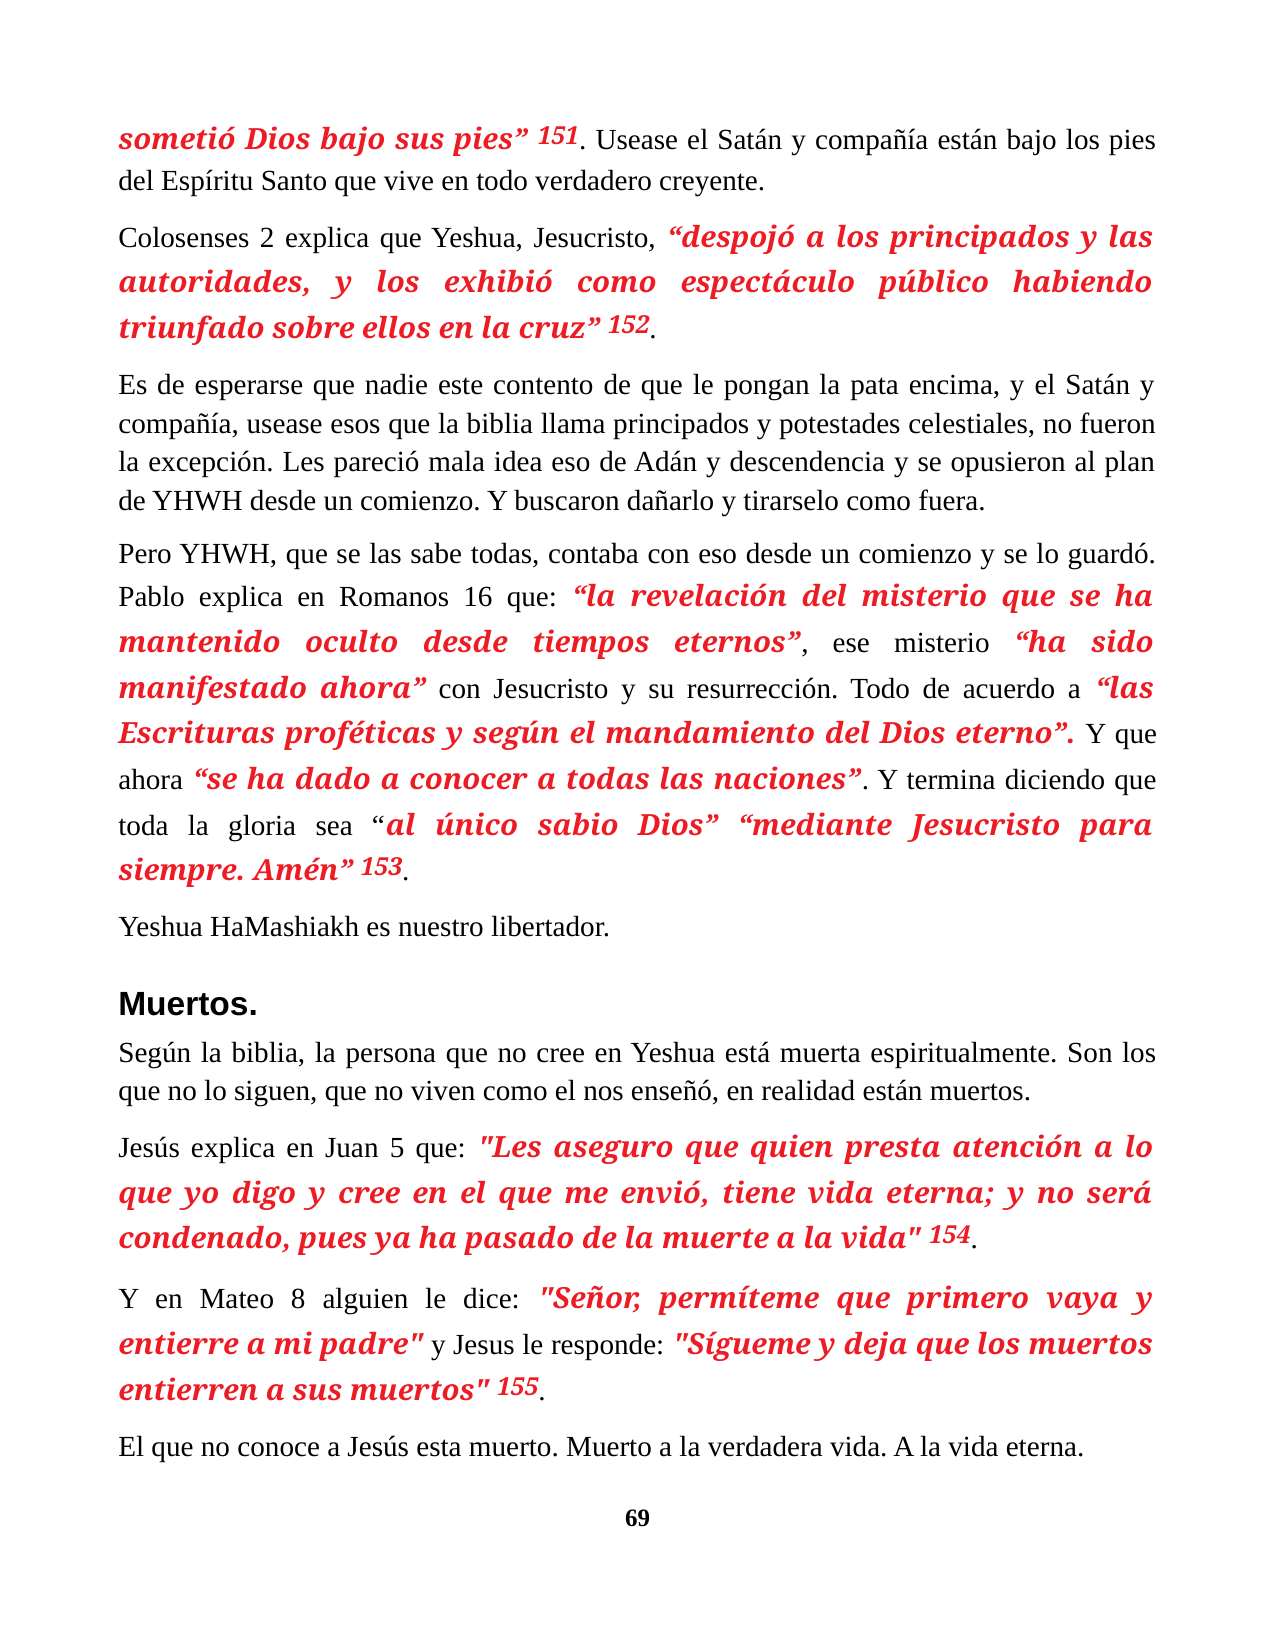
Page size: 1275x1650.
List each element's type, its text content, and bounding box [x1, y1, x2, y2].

text Pero YHWH, que se las sabe todas, contaba con eso desde un comienzo y se lo guardó. Pablo explica en Romanos 16 que: “la revelación del misterio que se ha mantenido oculto desde tiempos eternos”, ese misterio “ha sido manifestado ahora” con Jesucristo y su resurrección. Todo de acuerdo a “las Escrituras proféticas y según el mandamiento del Dios eterno”. Y que ahora “se ha dado a conocer a todas las naciones”. Y termina diciendo que toda la gloria sea “al único sabio Dios” “mediante Jesucristo para siempre. Amén” . [118, 536, 1157, 889]
text Jesús explica en Juan 5 que: "Les aseguro que quien presta atención a lo que yo digo y cree en el que me envió, tiene vida eterna; y no será condenado, pues ya ha pasado de la muerte a la vida" . [118, 1126, 1157, 1257]
text Y en Mateo 8 alguien le dice: "Señor, permíteme que primero vaya y entierre a mi padre" y Jesus le responde: "Sígueme y deja que los muertos entierren a sus muertos" . [118, 1278, 1157, 1409]
text Colosenses 2 explica que Yeshua, Jesucristo, “despojó a los principados y las autoridades, y los exhibió como espectáculo público habiendo triunfado sobre ellos en la cruz” . [118, 216, 1157, 347]
text Según la biblia, la persona que no cree en Yeshua está muerta espiritualmente. Son los que no lo siguen, que no viven como el nos enseñó, en realidad están muertos. [118, 1035, 1157, 1107]
subtitle Muertos. [118, 983, 1157, 1022]
text El que no conoce a Jesús esta muerto. Muerto a la verdadera vida. A la vida eterna. [118, 1429, 1157, 1463]
text Es de esperarse que nadie este contento de que le pongan la pata encima, y el Satán y compañía, usease esos que la biblia llama principados y potestades celestiales, no fueron la excepción. Les pareció mala idea eso de Adán y descendencia y se opusieron al plan de YHWH desde un comienzo. Y buscaron dañarlo y tirarselo como fuera. [118, 367, 1157, 517]
text Yeshua HaMashiakh es nuestro libertador. [118, 909, 1157, 943]
text sometió Dios bajo sus pies” . Usease el Satán y compañía están bajo los pies del Espíritu Santo que vive en todo verdadero creyente. [118, 118, 1157, 196]
